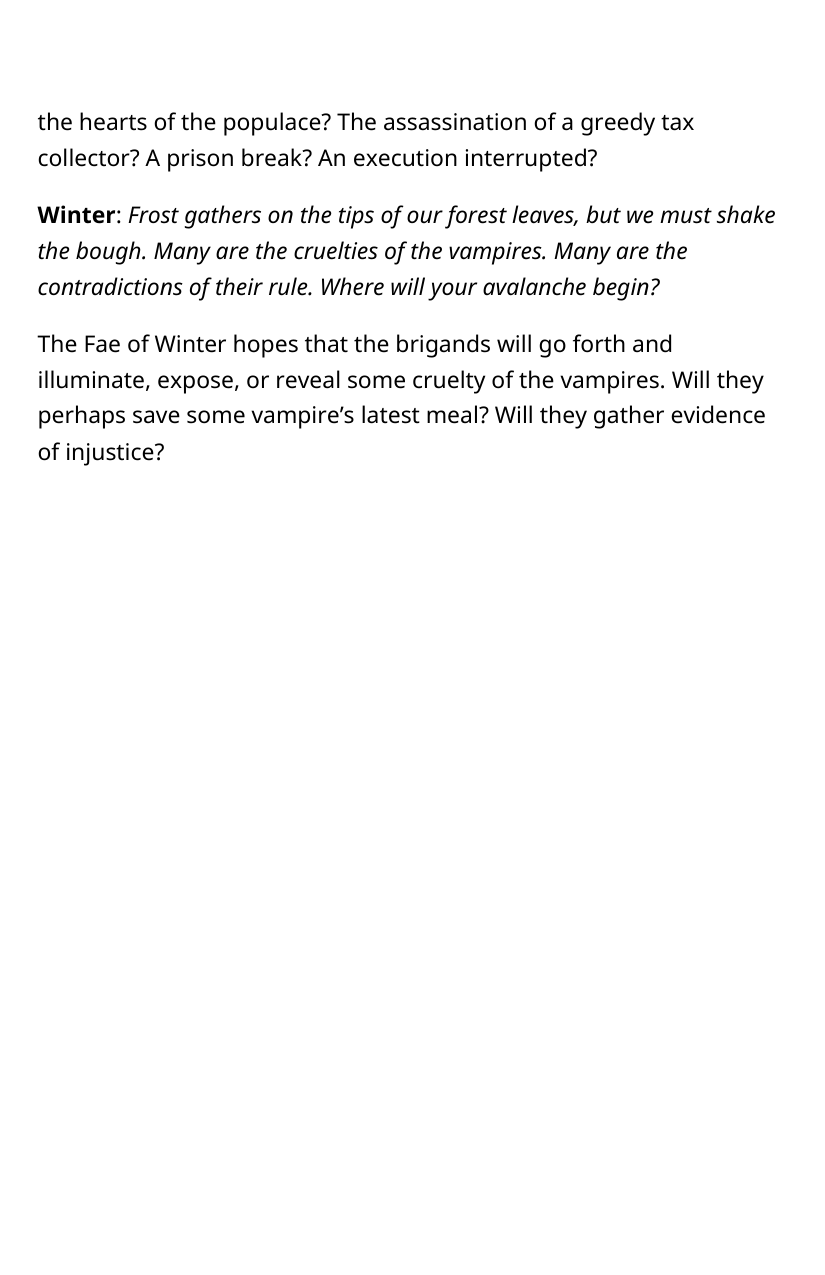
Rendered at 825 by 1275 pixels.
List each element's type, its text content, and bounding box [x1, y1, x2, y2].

text The Fae of Winter hopes that the brigands will go forth and illuminate, expose, or reveal some cruelty of the vampires. Will they perhaps save some vampire’s latest meal? Will they gather evidence of injustice? [37, 328, 787, 467]
text Winter: Frost gathers on the tips of our forest leaves, but we must shake the bough. Many are the cruelties of the vampires. Many are the contradictions of their rule. Where will your avalanche begin? [37, 199, 787, 302]
text the hearts of the populace? The assassination of a greedy tax collector? A prison break? An execution interrupted? [37, 106, 787, 173]
